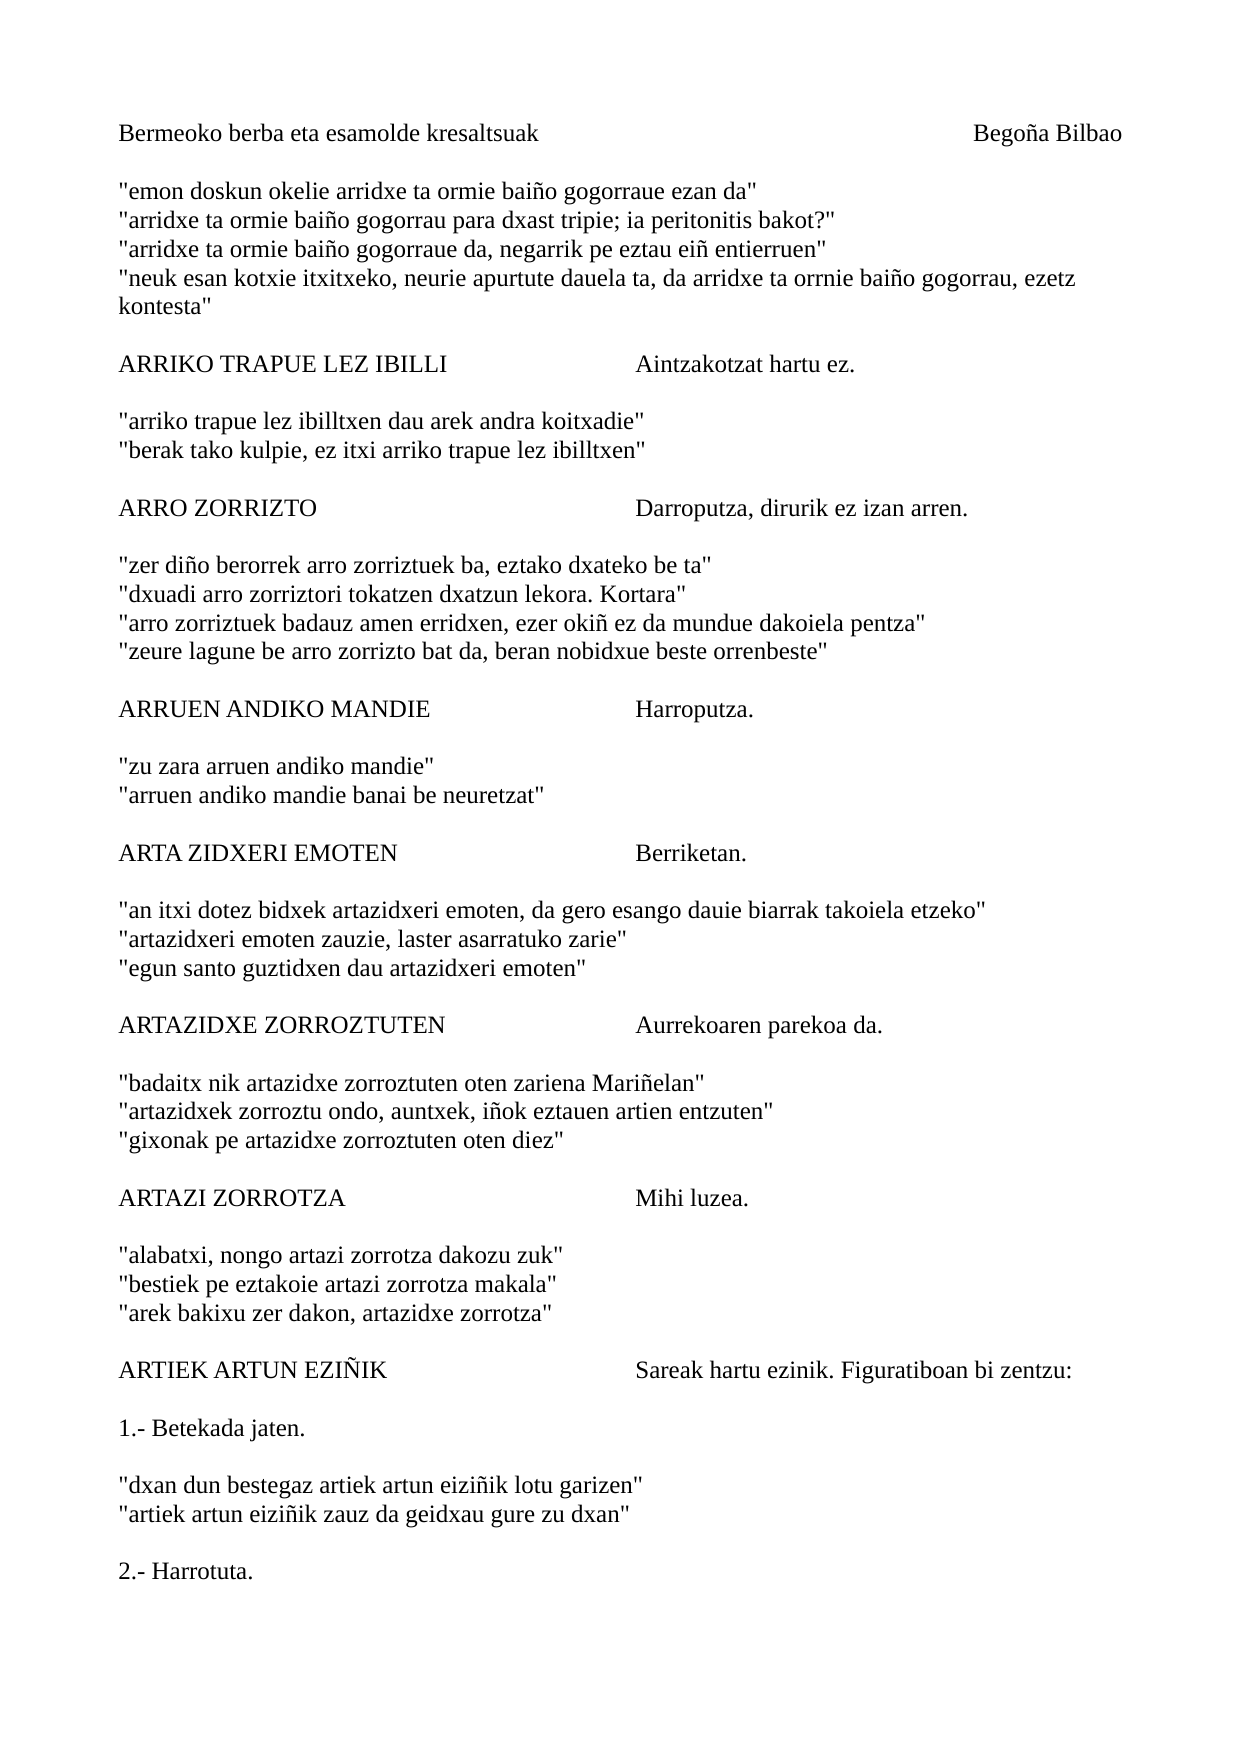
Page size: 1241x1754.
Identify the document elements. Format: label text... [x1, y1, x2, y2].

text "gixonak pe artazidxe zorroztuten oten diez" [118, 1125, 1122, 1154]
text "dxuadi arro zorriztori tokatzen dxatzun lekora. Kortara" [118, 579, 1122, 608]
text "artazidxeri emoten zauzie, laster asarratuko zarie" [118, 924, 1122, 953]
text 1.- Betekada jaten. [118, 1413, 1122, 1441]
text 2.- Harrotuta. [118, 1556, 1122, 1585]
text "dxan dun bestegaz artiek artun eiziñik lotu garizen" [118, 1470, 1122, 1499]
text "emon doskun okelie arridxe ta ormie baiño gogorraue ezan da" [118, 176, 1122, 205]
text "alabatxi, nongo artazi zorrotza dakozu zuk" [118, 1240, 1122, 1269]
text "arro zorriztuek badauz amen erridxen, ezer okiñ ez da mundue dakoiela pentza" [118, 608, 1122, 636]
text "badaitx nik artazidxe zorroztuten oten zariena Mariñelan" [118, 1068, 1122, 1096]
text "arek bakixu zer dakon, artazidxe zorrotza" [118, 1298, 1122, 1326]
text ARTA ZIDXERI EMOTEN Berriketan. [118, 838, 1122, 866]
text "zeure lagune be arro zorrizto bat da, beran nobidxue beste orrenbeste" [118, 636, 1122, 665]
text "arriko trapue lez ibilltxen dau arek andra koitxadie" [118, 406, 1122, 435]
text "egun santo guztidxen dau artazidxeri emoten" [118, 953, 1122, 981]
text ARRUEN ANDIKO MANDIE Harroputza. [118, 694, 1122, 723]
text "berak tako kulpie, ez itxi arriko trapue lez ibilltxen" [118, 435, 1122, 464]
text ARTAZI ZORROTZA Mihi luzea. [118, 1183, 1122, 1211]
text ARRIKO TRAPUE LEZ IBILLI Aintzakotzat hartu ez. [118, 349, 1122, 378]
text "bestiek pe eztakoie artazi zorrotza makala" [118, 1269, 1122, 1298]
text "zer diño berorrek arro zorriztuek ba, eztako dxateko be ta" [118, 550, 1122, 579]
text "arridxe ta ormie baiño gogorrau para dxast tripie; ia peritonitis bakot?" [118, 205, 1122, 234]
text "artazidxek zorroztu ondo, auntxek, iñok eztauen artien entzuten" [118, 1096, 1122, 1125]
text "artiek artun eiziñik zauz da geidxau gure zu dxan" [118, 1499, 1122, 1528]
text "neuk esan kotxie itxitxeko, neurie apurtute dauela ta, da arridxe ta orrnie baiño gogorrau, ezetz kontesta" [118, 263, 1122, 320]
text "arridxe ta ormie baiño gogorraue da, negarrik pe eztau eiñ entierruen" [118, 234, 1122, 263]
text ARRO ZORRIZTO Darroputza, dirurik ez izan arren. [118, 493, 1122, 521]
text "arruen andiko mandie banai be neuretzat" [118, 780, 1122, 809]
text ARTAZIDXE ZORROZTUTEN Aurrekoaren parekoa da. [118, 1010, 1122, 1039]
text ARTIEK ARTUN EZIÑIK Sareak hartu ezinik. Figuratiboan bi zentzu: [118, 1355, 1122, 1384]
text "an itxi dotez bidxek artazidxeri emoten, da gero esango dauie biarrak takoiela etzeko" [118, 895, 1122, 924]
text "zu zara arruen andiko mandie" [118, 751, 1122, 780]
